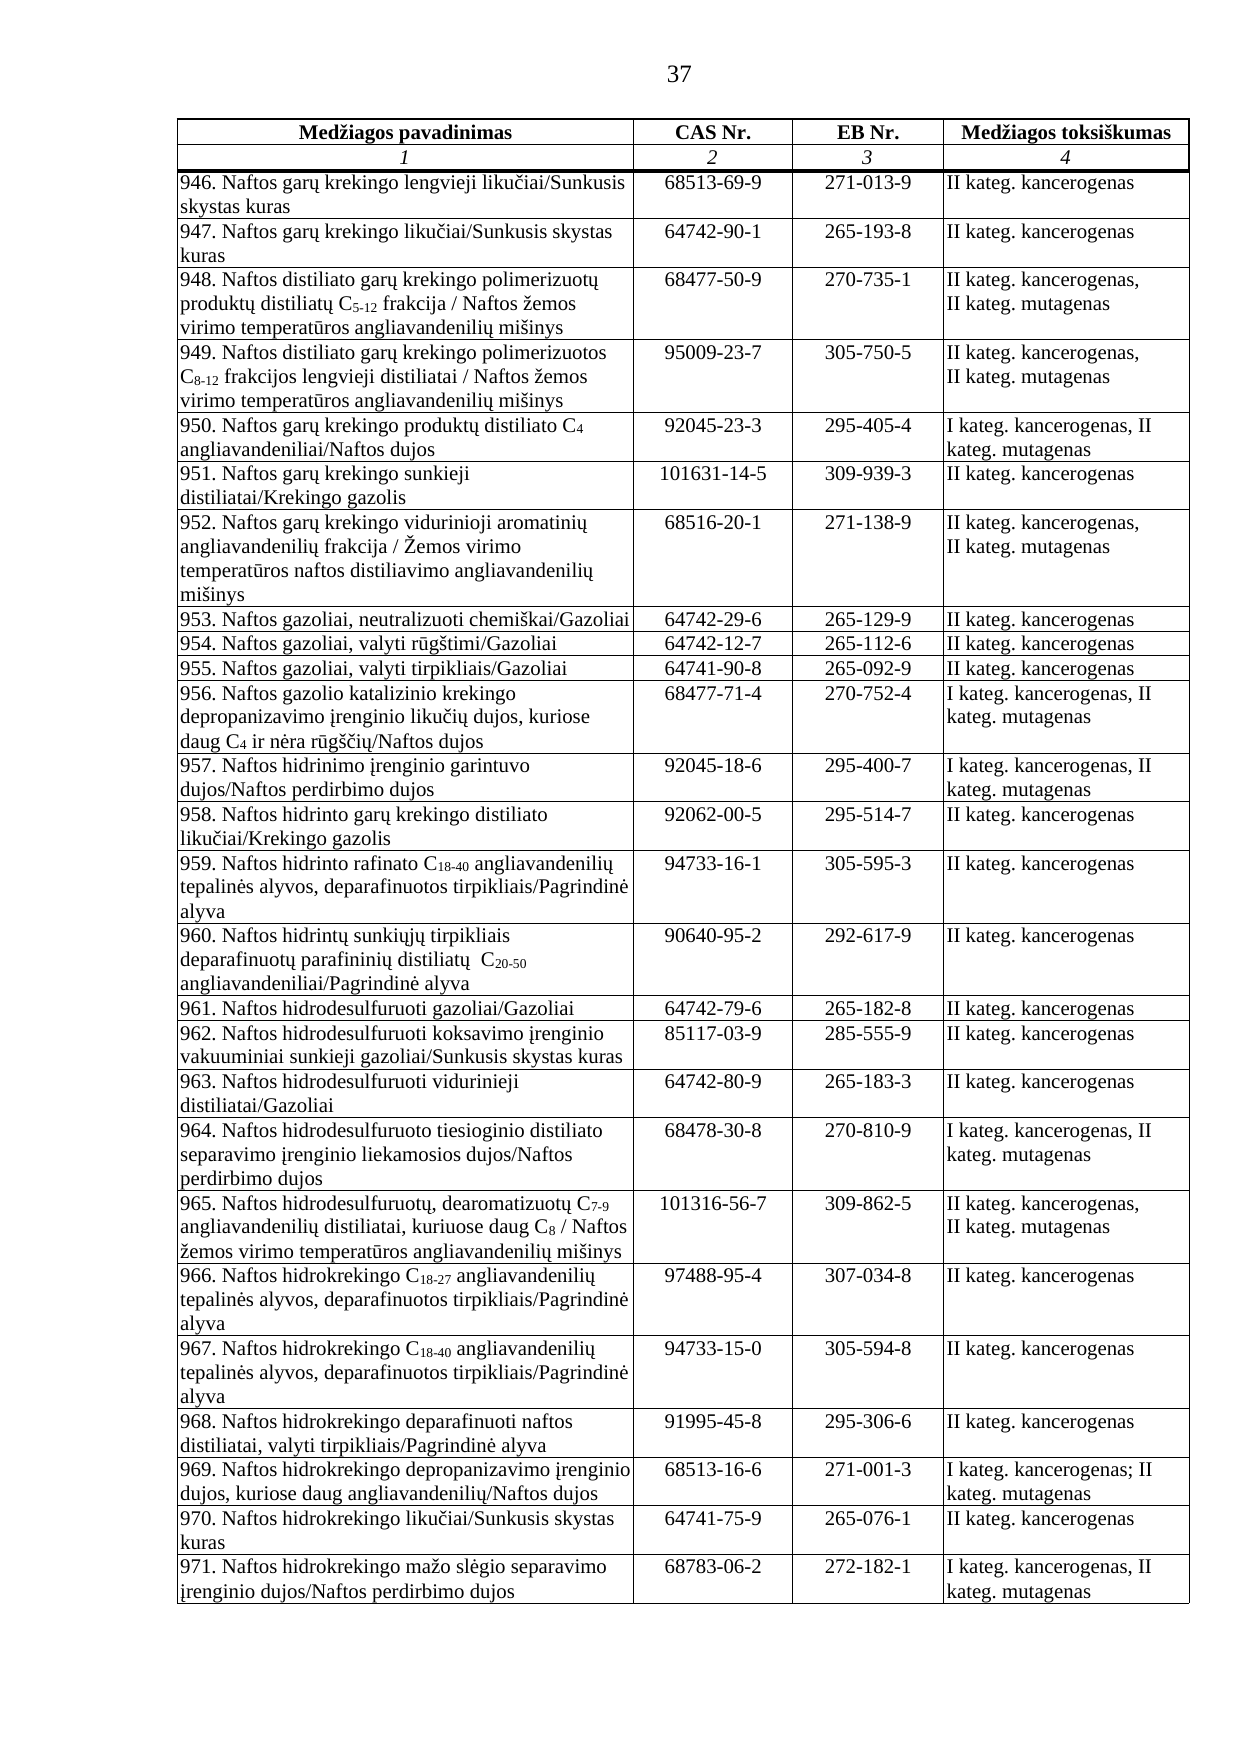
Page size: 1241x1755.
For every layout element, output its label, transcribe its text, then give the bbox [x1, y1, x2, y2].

table_cell II kateg. kancerogenas, II kateg. mutagenas [944, 268, 1189, 339]
table_cell 272-182-1 [793, 1555, 943, 1603]
table_cell 969. Naftos hidrokrekingo depropanizavimo įrenginio dujos, kuriose daug angliavandenilių/Naftos dujos [178, 1458, 633, 1505]
table_cell 307-034-8 [793, 1264, 943, 1335]
table_cell 101631-14-5 [634, 462, 792, 509]
table_cell 68513-69-9 [634, 173, 792, 218]
table_cell 949. Naftos distiliato garų krekingo polimerizuotos C8-12 frakcijos lengvieji distiliatai / Naftos žemos virimo temperatūros angliavandenilių mišinys [178, 340, 633, 412]
table_cell 960. Naftos hidrintų sunkiųjų tirpikliais deparafinuotų parafininių distiliatų C20-50 angliavandeniliai/Pagrindinė alyva [178, 924, 633, 995]
table_cell I kateg. kancerogenas, II kateg. mutagenas [944, 681, 1189, 753]
table_cell 94733-16-1 [634, 851, 792, 923]
table_cell 953. Naftos gazoliai, neutralizuoti chemiškai/Gazoliai [178, 607, 633, 631]
table_header EB Nr. [793, 120, 943, 144]
table_cell 97488-95-4 [634, 1264, 792, 1335]
table_cell 92062-00-5 [634, 802, 792, 850]
table_cell II kateg. kancerogenas, II kateg. mutagenas [944, 340, 1189, 412]
table_cell 64742-80-9 [634, 1070, 792, 1117]
table_cell I kateg. kancerogenas, II kateg. mutagenas [944, 754, 1189, 801]
table_cell I kateg. kancerogenas; II kateg. mutagenas [944, 1458, 1189, 1505]
table_cell II kateg. kancerogenas, II kateg. mutagenas [944, 510, 1189, 606]
table_cell 68783-06-2 [634, 1555, 792, 1603]
table_cell 265-092-9 [793, 656, 943, 680]
table_cell II kateg. kancerogenas [944, 462, 1189, 509]
table_cell 970. Naftos hidrokrekingo likučiai/Sunkusis skystas kuras [178, 1506, 633, 1554]
table_cell 101316-56-7 [634, 1191, 792, 1263]
table_cell 92045-18-6 [634, 754, 792, 801]
table_cell 64742-12-7 [634, 632, 792, 655]
table_cell II kateg. kancerogenas [944, 1021, 1189, 1068]
table_cell 295-514-7 [793, 802, 943, 850]
table_cell 292-617-9 [793, 924, 943, 995]
table_cell II kateg. kancerogenas [944, 996, 1189, 1020]
table_cell 265-129-9 [793, 607, 943, 631]
table_cell 271-138-9 [793, 510, 943, 606]
table_cell II kateg. kancerogenas [944, 1264, 1189, 1335]
table_header Medžiagos toksiškumas [944, 120, 1188, 144]
table_cell 265-076-1 [793, 1506, 943, 1554]
table_cell 295-405-4 [793, 413, 943, 461]
table_cell 947. Naftos garų krekingo likučiai/Sunkusis skystas kuras [178, 219, 633, 267]
table_cell 64742-29-6 [634, 607, 792, 631]
table_cell 92045-23-3 [634, 413, 792, 461]
table_cell II kateg. kancerogenas [944, 924, 1189, 995]
table_cell 309-939-3 [793, 462, 943, 509]
table_cell 305-750-5 [793, 340, 943, 412]
table_cell 265-193-8 [793, 219, 943, 267]
table_cell 270-735-1 [793, 268, 943, 339]
table_cell 309-862-5 [793, 1191, 943, 1263]
table_cell 68478-30-8 [634, 1118, 792, 1190]
table_cell 957. Naftos hidrinimo įrenginio garintuvo dujos/Naftos perdirbimo dujos [178, 754, 633, 801]
table_cell 952. Naftos garų krekingo vidurinioji aromatinių angliavandenilių frakcija / Žemos virimo temperatūros naftos distiliavimo angliavandenilių mišinys [178, 510, 633, 606]
table_cell 956. Naftos gazolio katalizinio krekingo depropanizavimo įrenginio likučių dujos, kuriose daug C4 ir nėra rūgščių/Naftos dujos [178, 681, 633, 753]
table_cell 95009-23-7 [634, 340, 792, 412]
table_cell 265-112-6 [793, 632, 943, 655]
table_cell 68477-50-9 [634, 268, 792, 339]
table_cell 958. Naftos hidrinto garų krekingo distiliato likučiai/Krekingo gazolis [178, 802, 633, 850]
table_cell II kateg. kancerogenas [944, 1336, 1189, 1408]
table_cell II kateg. kancerogenas [944, 219, 1189, 267]
table_header CAS Nr. [634, 120, 792, 144]
table_cell 961. Naftos hidrodesulfuruoti gazoliai/Gazoliai [178, 996, 633, 1020]
table_cell II kateg. kancerogenas [944, 173, 1189, 218]
table_cell 951. Naftos garų krekingo sunkieji distiliatai/Krekingo gazolis [178, 462, 633, 509]
table_cell 950. Naftos garų krekingo produktų distiliato C4 angliavandeniliai/Naftos dujos [178, 413, 633, 461]
table_cell II kateg. kancerogenas [944, 1409, 1189, 1457]
table_cell 954. Naftos gazoliai, valyti rūgštimi/Gazoliai [178, 632, 633, 655]
table_cell 946. Naftos garų krekingo lengvieji likučiai/Sunkusis skystas kuras [178, 173, 633, 218]
table_cell 68477-71-4 [634, 681, 792, 753]
table_cell 64741-90-8 [634, 656, 792, 680]
table_cell 959. Naftos hidrinto rafinato C18-40 angliavandenilių tepalinės alyvos, deparafinuotos tirpikliais/Pagrindinė alyva [178, 851, 633, 923]
table_cell 265-183-3 [793, 1070, 943, 1117]
table_cell 1 [178, 145, 633, 169]
table_cell II kateg. kancerogenas [944, 802, 1189, 850]
table_cell I kateg. kancerogenas, II kateg. mutagenas [944, 1118, 1189, 1190]
table_cell 3 [793, 145, 943, 169]
table_cell 966. Naftos hidrokrekingo C18-27 angliavandenilių tepalinės alyvos, deparafinuotos tirpikliais/Pagrindinė alyva [178, 1264, 633, 1335]
table_cell 90640-95-2 [634, 924, 792, 995]
table_cell 64741-75-9 [634, 1506, 792, 1554]
table_cell 4 [944, 145, 1188, 169]
table_cell 948. Naftos distiliato garų krekingo polimerizuotų produktų distiliatų C5-12 frakcija / Naftos žemos virimo temperatūros angliavandenilių mišinys [178, 268, 633, 339]
table_cell 64742-79-6 [634, 996, 792, 1020]
table_cell 305-594-8 [793, 1336, 943, 1408]
table_cell 295-306-6 [793, 1409, 943, 1457]
table_cell 2 [634, 145, 792, 169]
table_cell 94733-15-0 [634, 1336, 792, 1408]
table_cell II kateg. kancerogenas [944, 851, 1189, 923]
table_cell 68516-20-1 [634, 510, 792, 606]
table_cell II kateg. kancerogenas [944, 607, 1189, 631]
table_cell 955. Naftos gazoliai, valyti tirpikliais/Gazoliai [178, 656, 633, 680]
table_cell 64742-90-1 [634, 219, 792, 267]
table_cell II kateg. kancerogenas [944, 1506, 1189, 1554]
table_cell 964. Naftos hidrodesulfuruoto tiesioginio distiliato separavimo įrenginio liekamosios dujos/Naftos perdirbimo dujos [178, 1118, 633, 1190]
table_cell II kateg. kancerogenas [944, 632, 1189, 655]
table_cell 968. Naftos hidrokrekingo deparafinuoti naftos distiliatai, valyti tirpikliais/Pagrindinė alyva [178, 1409, 633, 1457]
table_cell 962. Naftos hidrodesulfuruoti koksavimo įrenginio vakuuminiai sunkieji gazoliai/Sunkusis skystas kuras [178, 1021, 633, 1068]
table_cell 91995-45-8 [634, 1409, 792, 1457]
table_cell 295-400-7 [793, 754, 943, 801]
table_cell 270-810-9 [793, 1118, 943, 1190]
table_cell II kateg. kancerogenas [944, 1070, 1189, 1117]
table_cell 967. Naftos hidrokrekingo C18-40 angliavandenilių tepalinės alyvos, deparafinuotos tirpikliais/Pagrindinė alyva [178, 1336, 633, 1408]
table_cell I kateg. kancerogenas, II kateg. mutagenas [944, 413, 1189, 461]
table_cell 305-595-3 [793, 851, 943, 923]
table_cell 85117-03-9 [634, 1021, 792, 1068]
table_cell 270-752-4 [793, 681, 943, 753]
table_cell I kateg. kancerogenas, II kateg. mutagenas [944, 1555, 1189, 1603]
table_cell II kateg. kancerogenas [944, 656, 1189, 680]
table_cell 965. Naftos hidrodesulfuruotų, dearomatizuotų C7-9 angliavandenilių distiliatai, kuriuose daug C8 / Naftos žemos virimo temperatūros angliavandenilių mišinys [178, 1191, 633, 1263]
table_cell 68513-16-6 [634, 1458, 792, 1505]
table_cell 285-555-9 [793, 1021, 943, 1068]
table_cell 963. Naftos hidrodesulfuruoti vidurinieji distiliatai/Gazoliai [178, 1070, 633, 1117]
table_cell 265-182-8 [793, 996, 943, 1020]
table_header Medžiagos pavadinimas [178, 120, 633, 144]
table_cell II kateg. kancerogenas, II kateg. mutagenas [944, 1191, 1189, 1263]
table_cell 271-001-3 [793, 1458, 943, 1505]
table_cell 971. Naftos hidrokrekingo mažo slėgio separavimo įrenginio dujos/Naftos perdirbimo dujos [178, 1555, 633, 1603]
table_cell 271-013-9 [793, 173, 943, 218]
